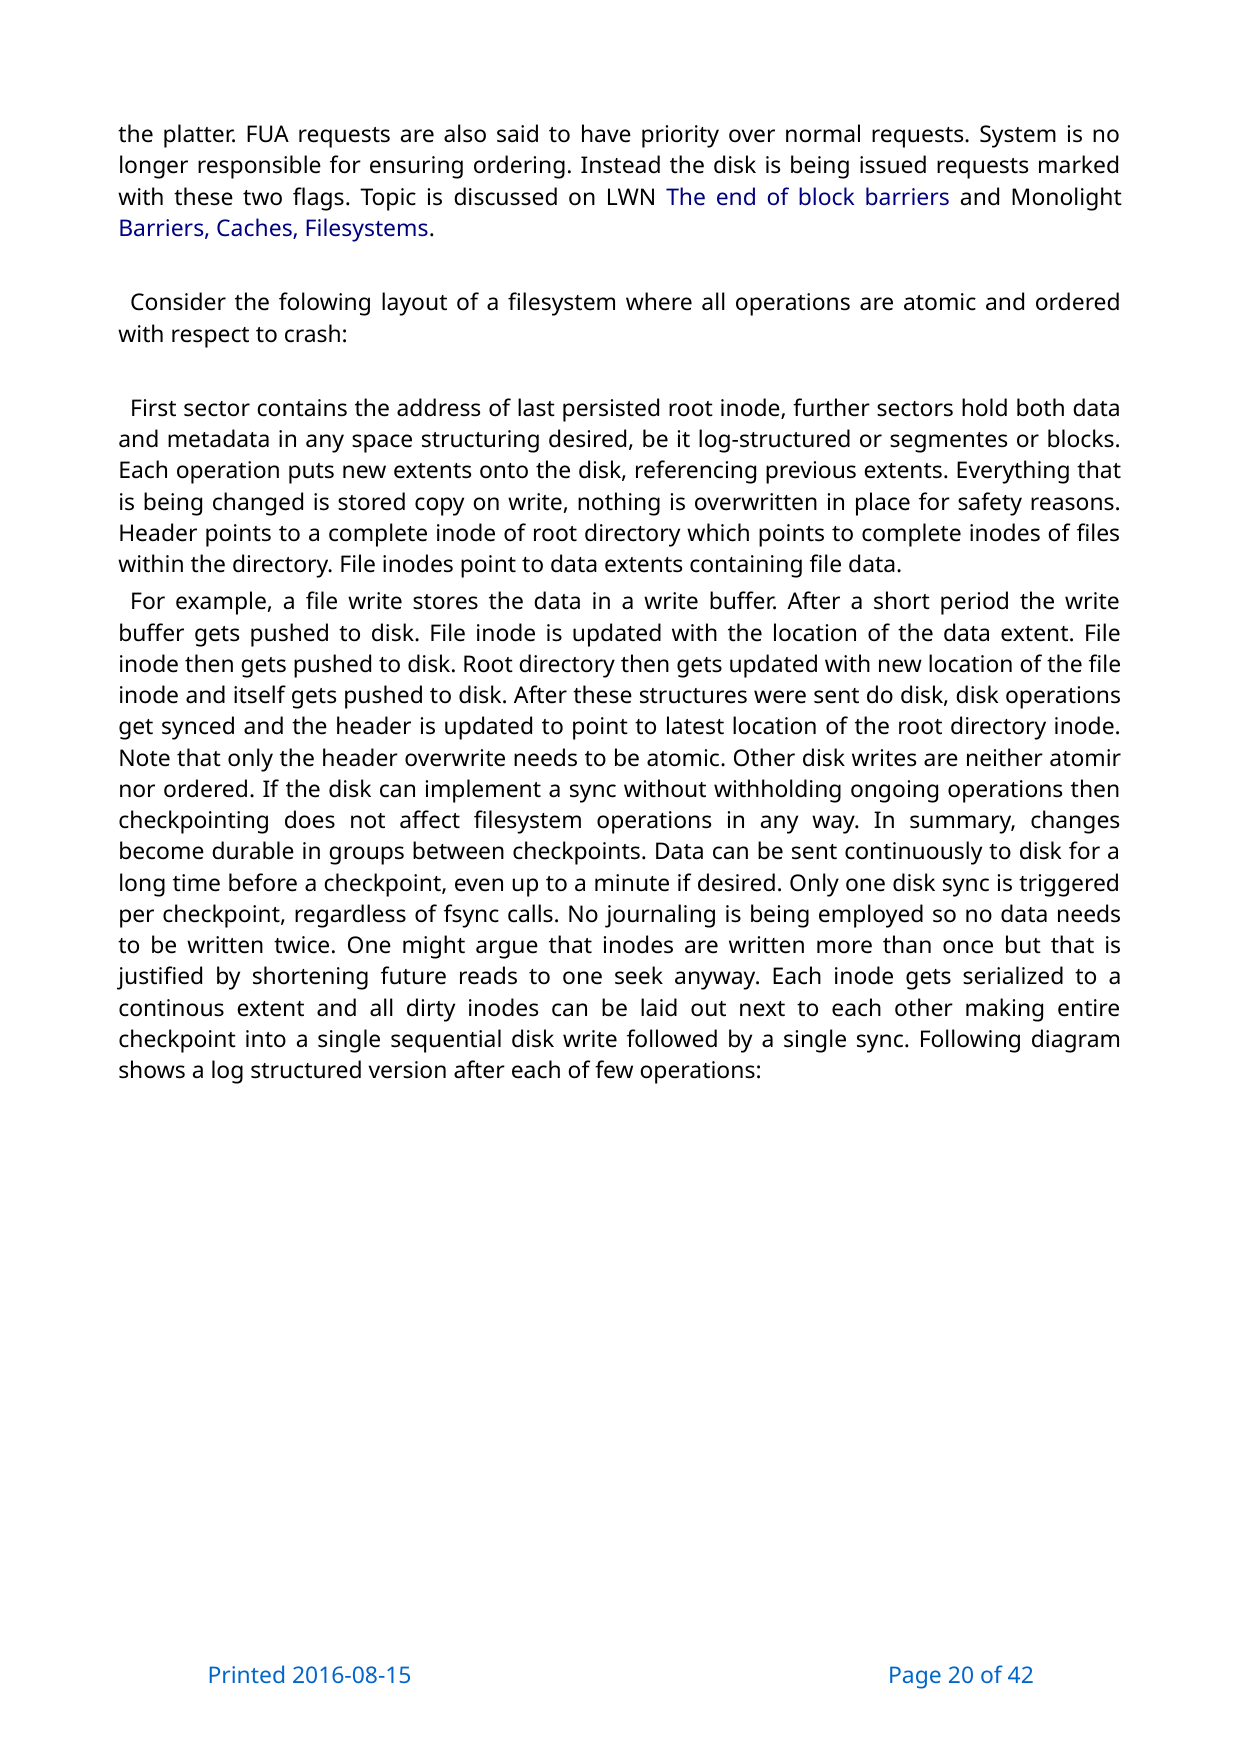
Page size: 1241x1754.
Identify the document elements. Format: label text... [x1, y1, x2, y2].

text First sector contains the address of last persisted root inode, further sectors hold both data and metadata in any space structuring desired, be it log-structured or segmentes or blocks. Each operation puts new extents onto the disk, referencing previous extents. Everything that is being changed is stored copy on write, nothing is overwritten in place for safety reasons. Header points to a complete inode of root directory which points to complete inodes of files within the directory. File inodes point to data extents containing file data. [118, 392, 1122, 579]
text the platter. FUA requests are also said to have priority over normal requests. System is no longer responsible for ensuring ordering. Instead the disk is being issued requests marked with these two flags. Topic is discussed on LWN The end of block barriers and Monolight Barriers, Caches, Filesystems. [118, 118, 1122, 243]
text For example, a file write stores the data in a write buffer. After a short period the write buffer gets pushed to disk. File inode is updated with the location of the data extent. File inode then gets pushed to disk. Root directory then gets updated with new location of the file inode and itself gets pushed to disk. After these structures were sent do disk, disk operations get synced and the header is updated to point to latest location of the root directory inode. Note that only the header overwrite needs to be atomic. Other disk writes are neither atomir nor ordered. If the disk can implement a sync without withholding ongoing operations then checkpointing does not affect filesystem operations in any way. In summary, changes become durable in groups between checkpoints. Data can be sent continuously to disk for a long time before a checkpoint, even up to a minute if desired. Only one disk sync is triggered per checkpoint, regardless of fsync calls. No journaling is being employed so no data needs to be written twice. One might argue that inodes are written more than once but that is justified by shortening future reads to one seek anyway. Each inode gets serialized to a continous extent and all dirty inodes can be laid out next to each other making entire checkpoint into a single sequential disk write followed by a single sync. Following diagram shows a log structured version after each of few operations: [118, 585, 1122, 1085]
text Consider the folowing layout of a filesystem where all operations are atomic and ordered with respect to crash: [118, 286, 1122, 349]
